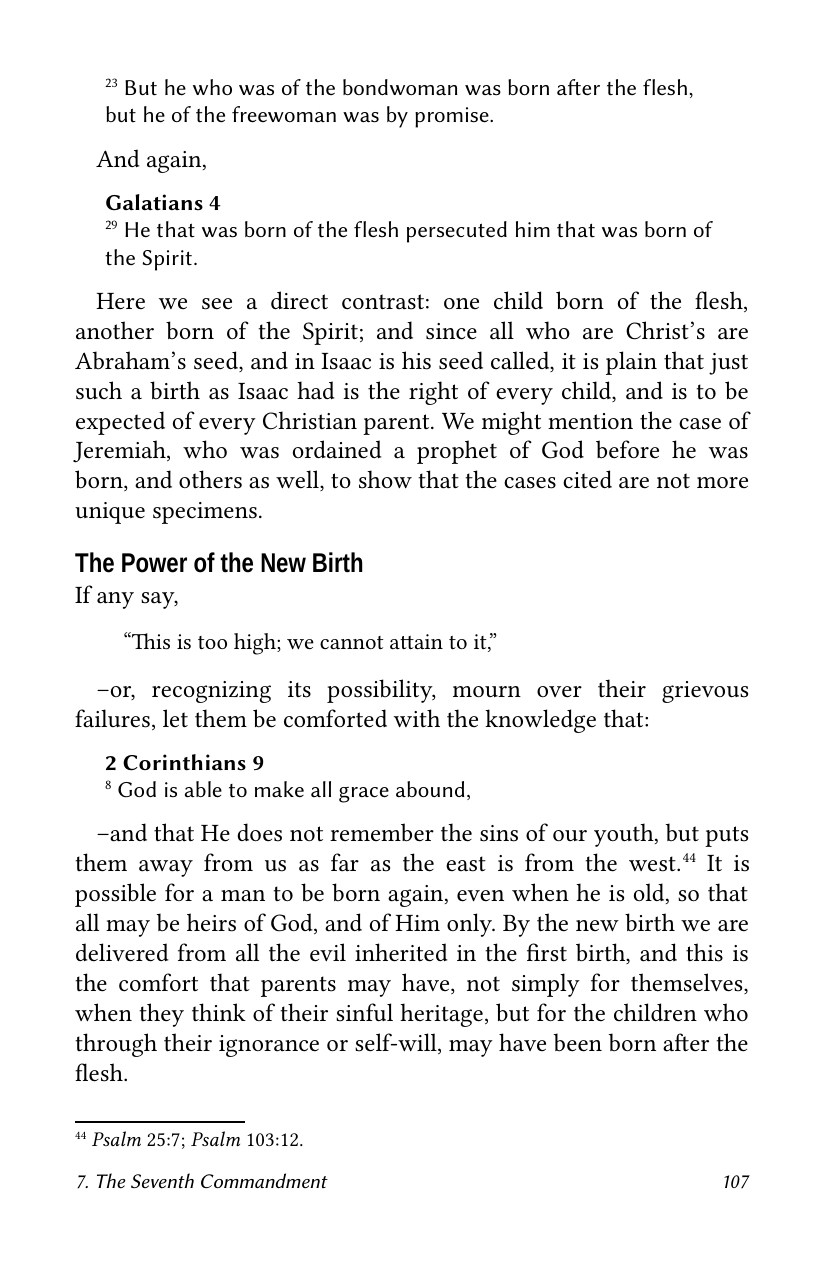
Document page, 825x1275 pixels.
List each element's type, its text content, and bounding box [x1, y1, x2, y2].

text 29 He that was born of the flesh persecuted him that was born of the Spirit. [105, 217, 720, 271]
text Psalm 25:7; Psalm 103:12. [75, 1128, 750, 1152]
text “This is too high; we cannot attain to it,” [105, 629, 720, 655]
text 23 But he who was of the bondwoman was born after the flesh, but he of the freewoman was by promise. [105, 75, 720, 128]
text –or, recognizing its possibility, mourn over their grievous failures, let them be comforted with the knowledge that: [75, 675, 750, 733]
text 2 Corinthians 9 [105, 749, 750, 776]
text Here we see a direct contrast: one child born of the flesh, another born of the Spirit; and since all who are Christ’s are Abraham’s seed, and in Isaac is his seed called, it is plain that just such a birth as Isaac had is the right of every child, and is to be expected of every Christian parent. We might mention the case of Jeremiah, who was ordained a prophet of God before he was born, and others as well, to show that the cases cited are not more unique specimens. [75, 287, 750, 525]
text –and that He does not remember the sins of our youth, but puts them away from us as far as the east is from the west. It is possible for a man to be born again, even when he is old, so that all may be heirs of God, and of Him only. By the new birth we are delivered from all the evil inherited in the first birth, and this is the comfort that parents may have, not simply for themselves, when they think of their sinful heritage, but for the children who through their ignorance or self-will, may have been born after the flesh. [75, 819, 750, 1087]
text If any say, [75, 581, 750, 610]
text And again, [75, 145, 750, 173]
text Galatians 4 [105, 190, 750, 216]
subtitle The Power of the New Birth [75, 547, 750, 578]
text 8 God is able to make all grace abound, [105, 777, 720, 803]
